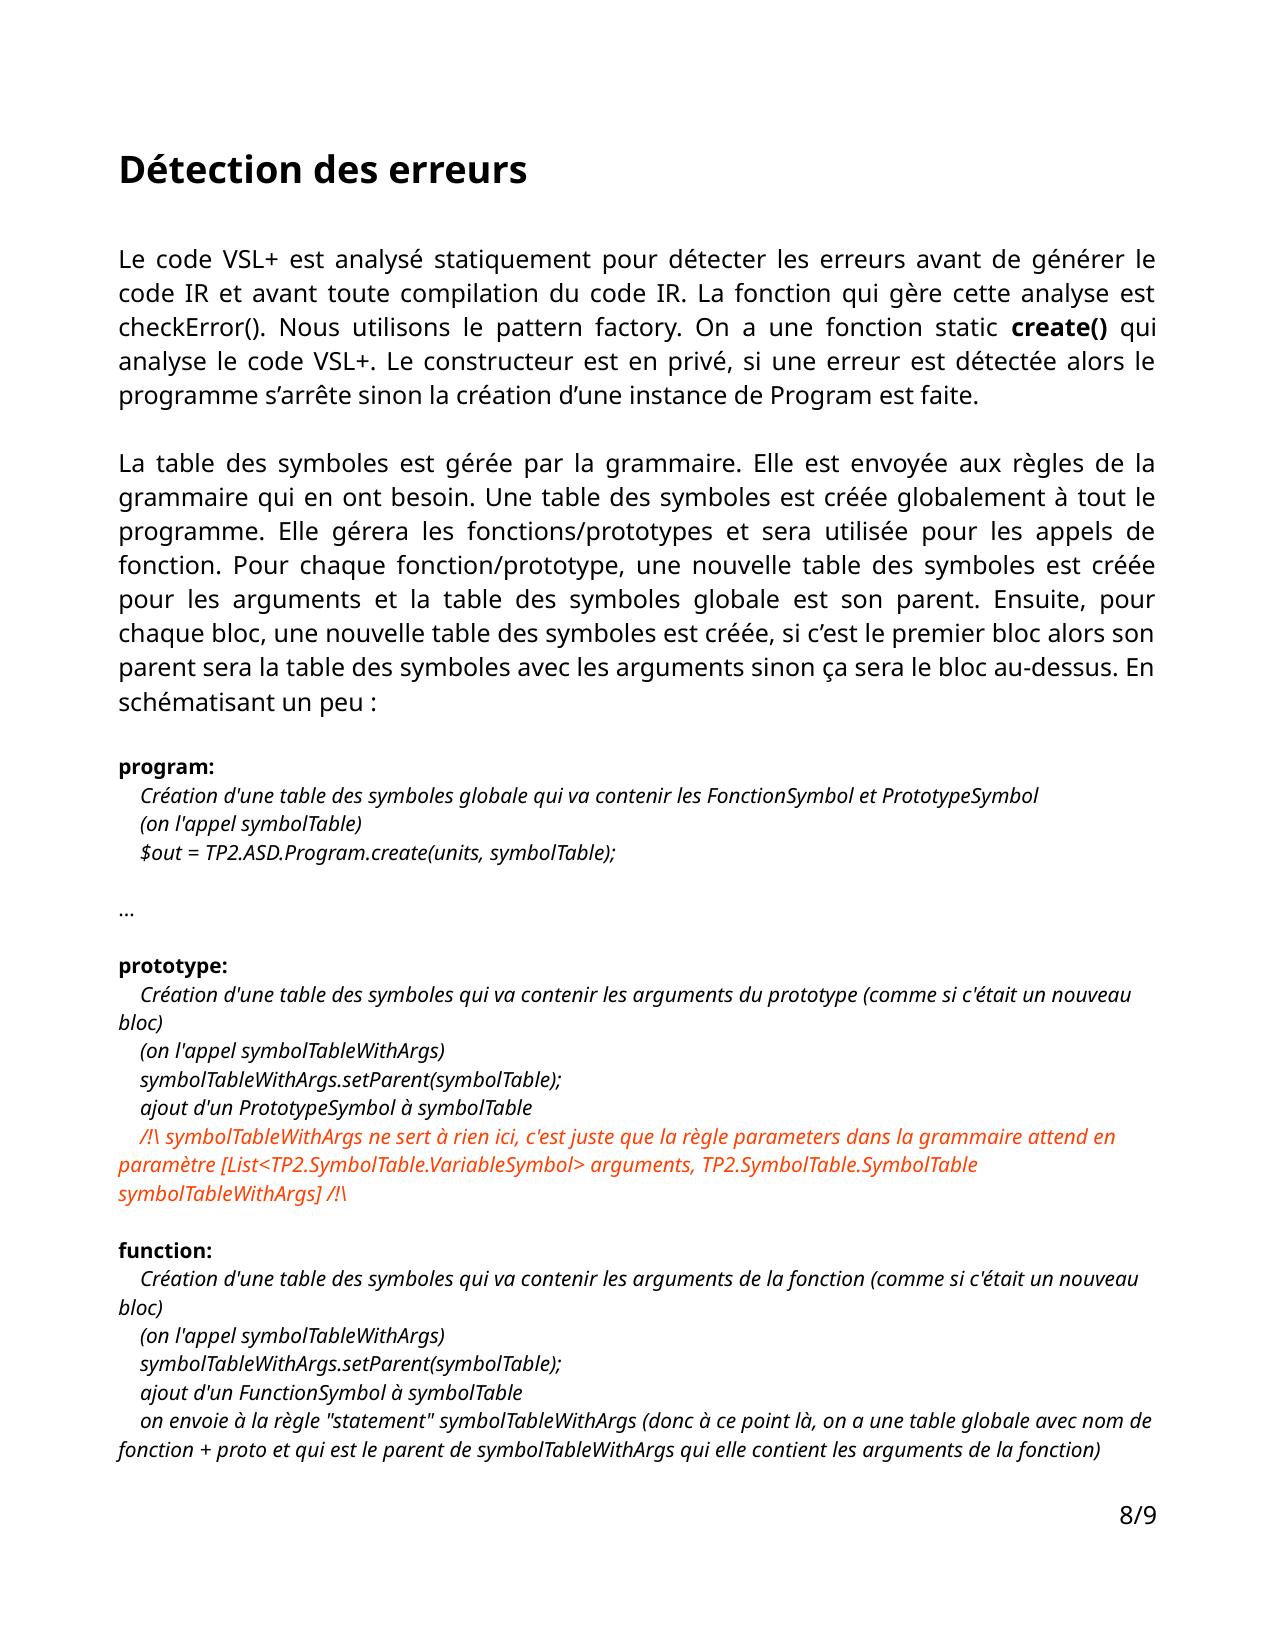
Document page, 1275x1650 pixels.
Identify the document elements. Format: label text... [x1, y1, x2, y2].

text (on l'appel symbolTableWithArgs) [118, 1037, 1157, 1065]
text symbolTableWithArgs.setParent(symbolTable); [118, 1349, 1157, 1378]
text Création d'une table des symboles globale qui va contenir les FonctionSymbol et PrototypeSymbol [118, 781, 1157, 809]
text ajout d'un PrototypeSymbol à symbolTable [118, 1093, 1157, 1122]
subtitle Détection des erreurs [118, 143, 1157, 195]
text Création d'une table des symboles qui va contenir les arguments du prototype (comme si c'était un nouveau bloc) [118, 980, 1157, 1037]
text (on l'appel symbolTableWithArgs) [118, 1321, 1157, 1349]
text (on l'appel symbolTable) [118, 809, 1157, 838]
text on envoie à la règle "statement" symbolTableWithArgs (donc à ce point là, on a une table globale avec nom de fonction + proto et qui est le parent de symbolTableWithArgs qui elle contient les arguments de la fonction) [118, 1406, 1157, 1463]
text /!\ symbolTableWithArgs ne sert à rien ici, c'est juste que la règle parameters dans la grammaire attend en paramètre [List<TP2.SymbolTable.VariableSymbol> arguments, TP2.SymbolTable.SymbolTable symbolTableWithArgs] /!\ [118, 1122, 1157, 1207]
text Création d'une table des symboles qui va contenir les arguments de la fonction (comme si c'était un nouveau bloc) [118, 1264, 1157, 1321]
text function: [118, 1236, 1157, 1264]
text $out = TP2.ASD.Program.create(units, symbolTable); [118, 838, 1157, 866]
text ajout d'un FunctionSymbol à symbolTable [118, 1378, 1157, 1406]
text Le code VSL+ est analysé statiquement pour détecter les erreurs avant de générer le code IR et avant toute compilation du code IR. La fonction qui gère cette analyse est checkError(). Nous utilisons le pattern factory. On a une fonction static create() qui analyse le code VSL+. Le constructeur est en privé, si une erreur est détectée alors le programme s’arrête sinon la création d’une instance de Program est faite. [118, 241, 1157, 412]
text La table des symboles est gérée par la grammaire. Elle est envoyée aux règles de la grammaire qui en ont besoin. Une table des symboles est créée globalement à tout le programme. Elle gérera les fonctions/prototypes et sera utilisée pour les appels de fonction. Pour chaque fonction/prototype, une nouvelle table des symboles est créée pour les arguments et la table des symboles globale est son parent. Ensuite, pour chaque bloc, une nouvelle table des symboles est créée, si c’est le premier bloc alors son parent sera la table des symboles avec les arguments sinon ça sera le bloc au-dessus. En schématisant un peu : [118, 446, 1157, 718]
text symbolTableWithArgs.setParent(symbolTable); [118, 1065, 1157, 1093]
text program: [118, 752, 1157, 781]
text … [118, 894, 1157, 923]
text prototype: [118, 951, 1157, 980]
